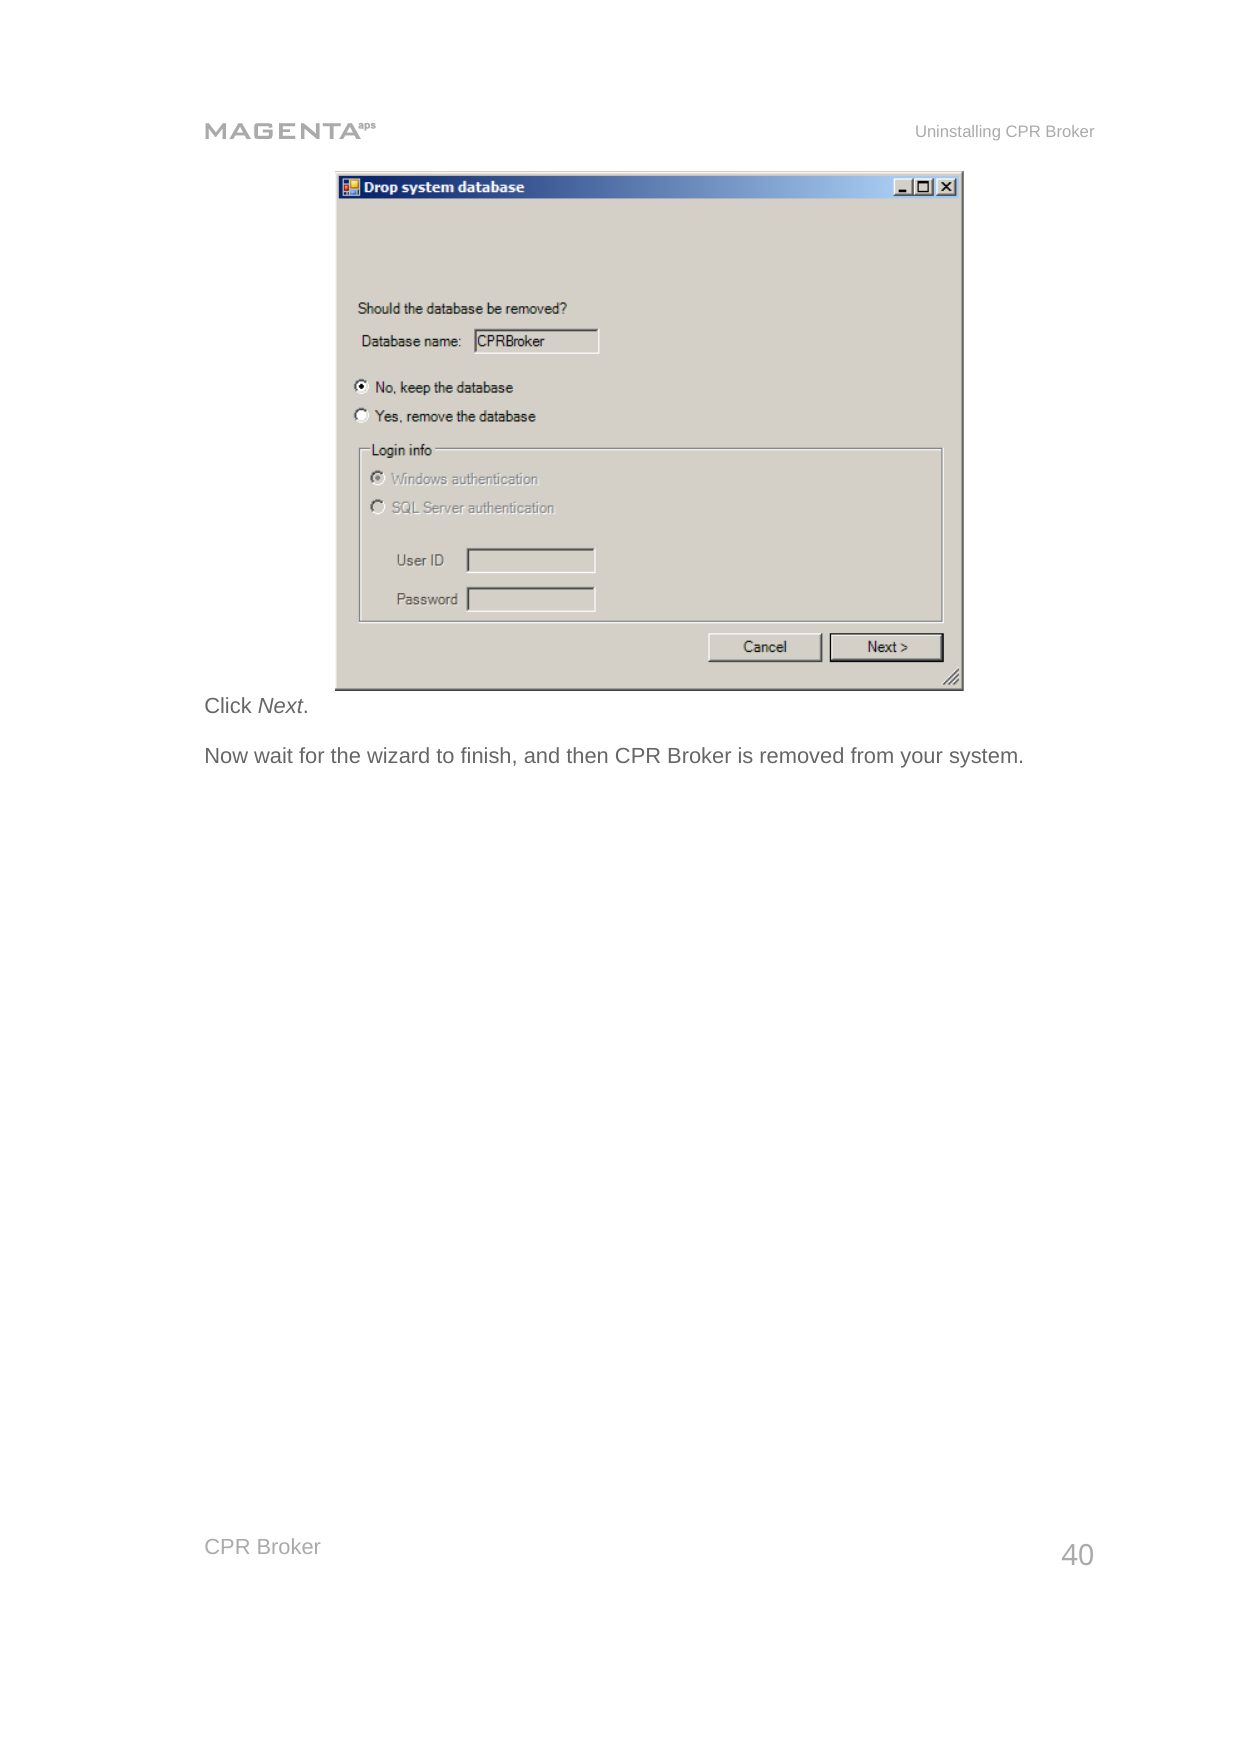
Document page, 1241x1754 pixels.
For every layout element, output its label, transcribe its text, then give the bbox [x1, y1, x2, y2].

text Now wait for the wizard to finish, and then CPR Broker is removed from your system. [204, 740, 1094, 769]
picture [335, 171, 964, 691]
text Click Next. [204, 691, 1094, 719]
